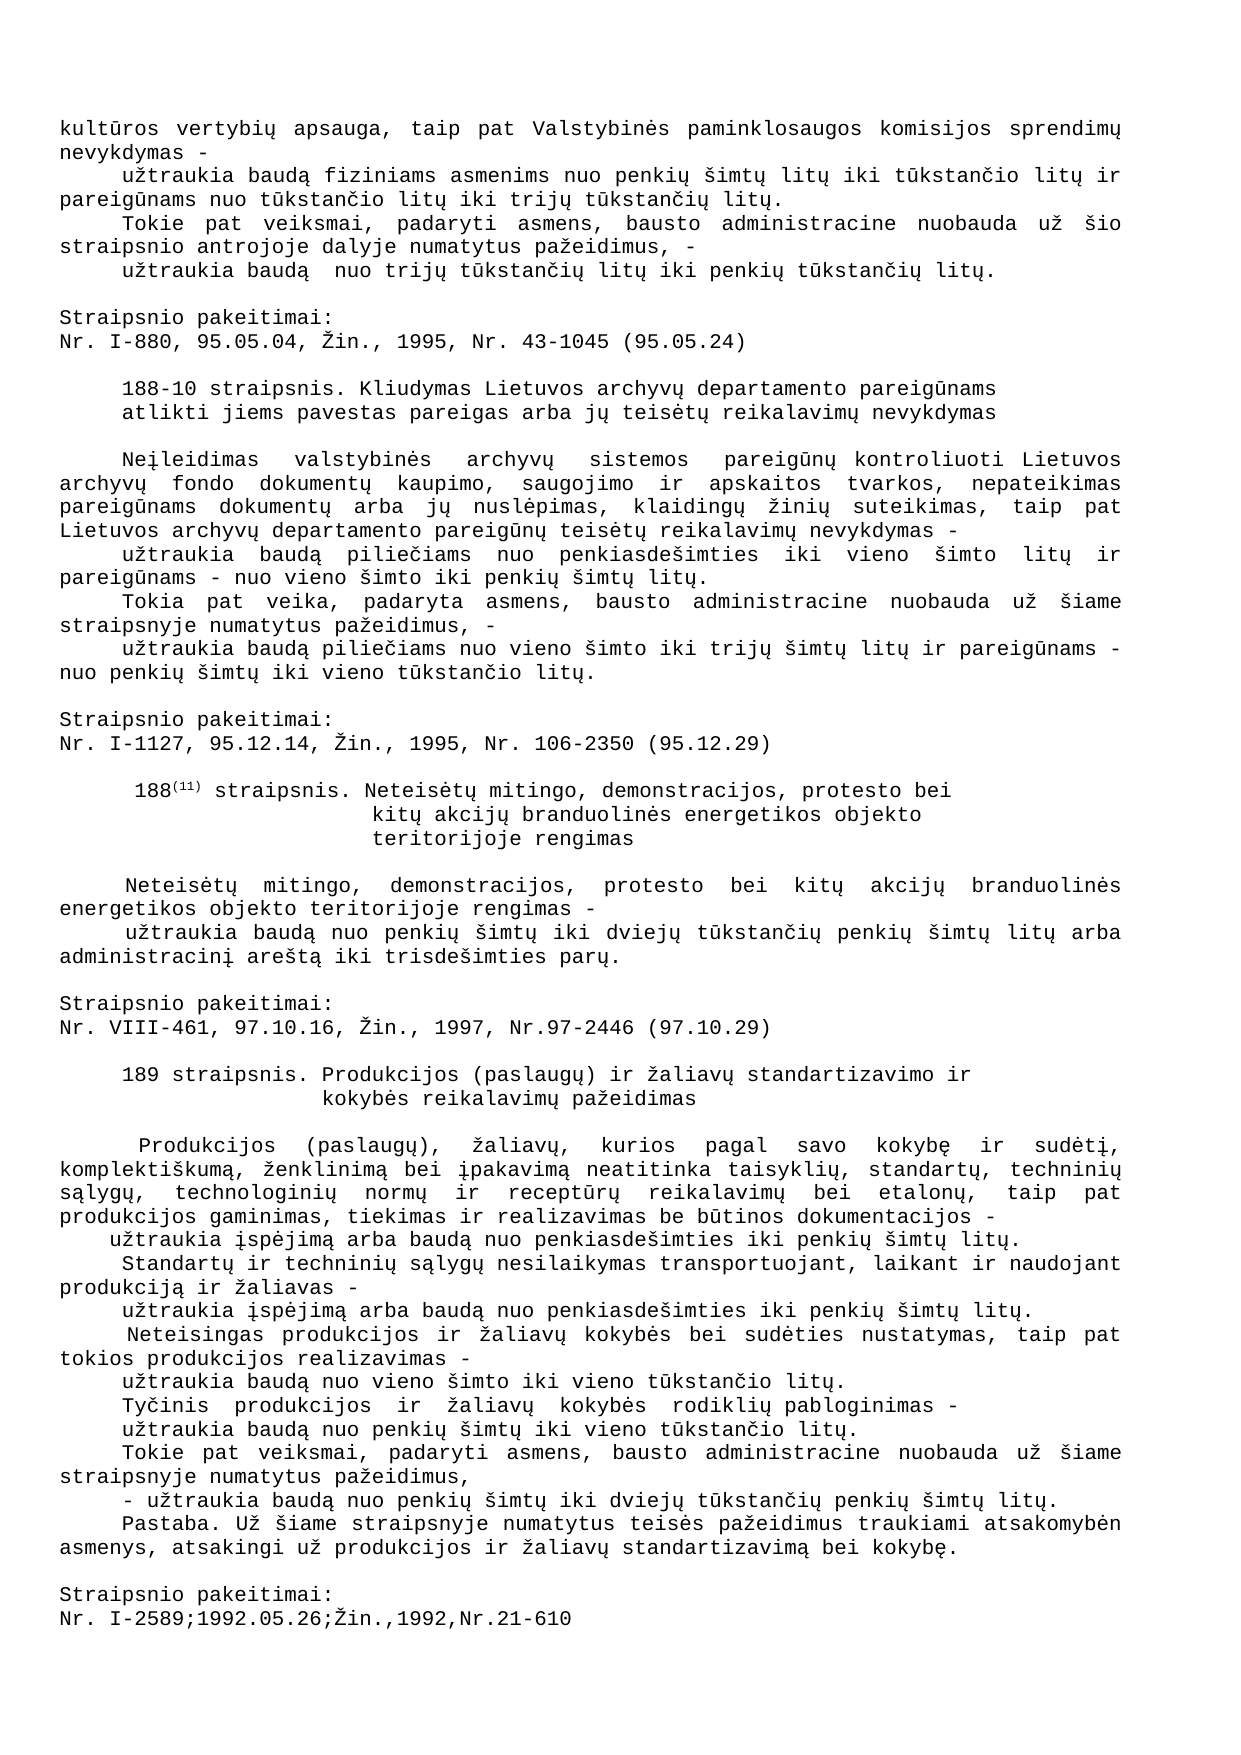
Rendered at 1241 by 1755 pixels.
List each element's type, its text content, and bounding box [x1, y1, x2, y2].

text užtraukia įspėjimą arba baudą nuo penkiasdešimties iki penkių šimtų litų. [59, 1300, 1122, 1324]
text Tokie pat veiksmai, padaryti asmens, bausto administracine nuobauda už šiame straipsnyje numatytus pažeidimus, [59, 1442, 1122, 1489]
text Nr. I-2589;1992.05.26;Žin.,1992,Nr.21-610 [59, 1608, 1122, 1631]
text užtraukia baudą nuo penkių šimtų iki dviejų tūkstančių penkių šimtų litų arba administracinį areštą iki trisdešimties parų. [59, 922, 1122, 969]
text Nr. I-1127, 95.12.14, Žin., 1995, Nr. 106-2350 (95.12.29) [59, 733, 1122, 757]
text užtraukia baudą piliečiams nuo vieno šimto iki trijų šimtų litų ir pareigūnams - nuo penkių šimtų iki vieno tūkstančio litų. [59, 638, 1122, 686]
text užtraukia baudą nuo vieno šimto iki vieno tūkstančio litų. [59, 1371, 1122, 1395]
text kokybės reikalavimų pažeidimas [59, 1088, 1122, 1111]
text Nr. VIII-461, 97.10.16, Žin., 1997, Nr.97-2446 (97.10.29) [59, 1017, 1122, 1040]
text Pastaba. Už šiame straipsnyje numatytus teisės pažeidimus traukiami atsakomybėn asmenys, atsakingi už produkcijos ir žaliavų standartizavimą bei kokybę. [59, 1513, 1122, 1561]
text Straipsnio pakeitimai: [59, 307, 1122, 331]
text Tyčinis produkcijos ir žaliavų kokybės rodiklių pabloginimas - [59, 1395, 1122, 1419]
text užtraukia baudą nuo trijų tūkstančių litų iki penkių tūkstančių litų. [59, 260, 1122, 284]
text Tokia pat veika, padaryta asmens, bausto administracine nuobauda už šiame straipsnyje numatytus pažeidimus, - [59, 591, 1122, 638]
text atlikti jiems pavestas pareigas arba jų teisėtų reikalavimų nevykdymas [59, 402, 1122, 426]
text Straipsnio pakeitimai: [59, 709, 1122, 733]
text Standartų ir techninių sąlygų nesilaikymas transportuojant, laikant ir naudojant produkciją ir žaliavas - [59, 1253, 1122, 1300]
text užtraukia baudą piliečiams nuo penkiasdešimties iki vieno šimto litų ir pareigūnams - nuo vieno šimto iki penkių šimtų litų. [59, 544, 1122, 591]
text 188-10 straipsnis. Kliudymas Lietuvos archyvų departamento pareigūnams [59, 378, 1122, 402]
text teritorijoje rengimas [134, 827, 1122, 851]
text Neįleidimas valstybinės archyvų sistemos pareigūnų kontroliuoti Lietuvos archyvų fondo dokumentų kaupimo, saugojimo ir apskaitos tvarkos, nepateikimas pareigūnams dokumentų arba jų nuslėpimas, klaidingų žinių suteikimas, taip pat Lietuvos archyvų departamento pareigūnų teisėtų reikalavimų nevykdymas - [59, 449, 1122, 544]
text Straipsnio pakeitimai: [59, 993, 1122, 1017]
text kultūros vertybių apsauga, taip pat Valstybinės paminklosaugos komisijos sprendimų nevykdymas - [59, 118, 1122, 165]
text užtraukia baudą fiziniams asmenims nuo penkių šimtų litų iki tūkstančio litų ir pareigūnams nuo tūkstančio litų iki trijų tūkstančių litų. [59, 165, 1122, 213]
text Straipsnio pakeitimai: [59, 1584, 1122, 1608]
text Neteisėtų mitingo, demonstracijos, protesto bei kitų akcijų branduolinės energetikos objekto teritorijoje rengimas - [59, 875, 1122, 922]
text užtraukia įspėjimą arba baudą nuo penkiasdešimties iki penkių šimtų litų. [59, 1229, 1122, 1253]
text Nr. I-880, 95.05.04, Žin., 1995, Nr. 43-1045 (95.05.24) [59, 331, 1122, 354]
text 189 straipsnis. Produkcijos (paslaugų) ir žaliavų standartizavimo ir [59, 1064, 1122, 1088]
text kitų akcijų branduolinės energetikos objekto [134, 804, 1122, 827]
text užtraukia baudą nuo penkių šimtų iki vieno tūkstančio litų. [59, 1419, 1122, 1442]
text Tokie pat veiksmai, padaryti asmens, bausto administracine nuobauda už šio straipsnio antrojoje dalyje numatytus pažeidimus, - [59, 213, 1122, 260]
text Produkcijos (paslaugų), žaliavų, kurios pagal savo kokybę ir sudėtį, komplektiškumą, ženklinimą bei įpakavimą neatitinka taisyklių, standartų, techninių sąlygų, technologinių normų ir receptūrų reikalavimų bei etalonų, taip pat produkcijos gaminimas, tiekimas ir realizavimas be būtinos dokumentacijos - [59, 1135, 1122, 1229]
text - užtraukia baudą nuo penkių šimtų iki dviejų tūkstančių penkių šimtų litų. [59, 1489, 1122, 1513]
text 188(11) straipsnis. Neteisėtų mitingo, demonstracijos, protesto bei [134, 780, 1122, 804]
text Neteisingas produkcijos ir žaliavų kokybės bei sudėties nustatymas, taip pat tokios produkcijos realizavimas - [59, 1324, 1122, 1371]
